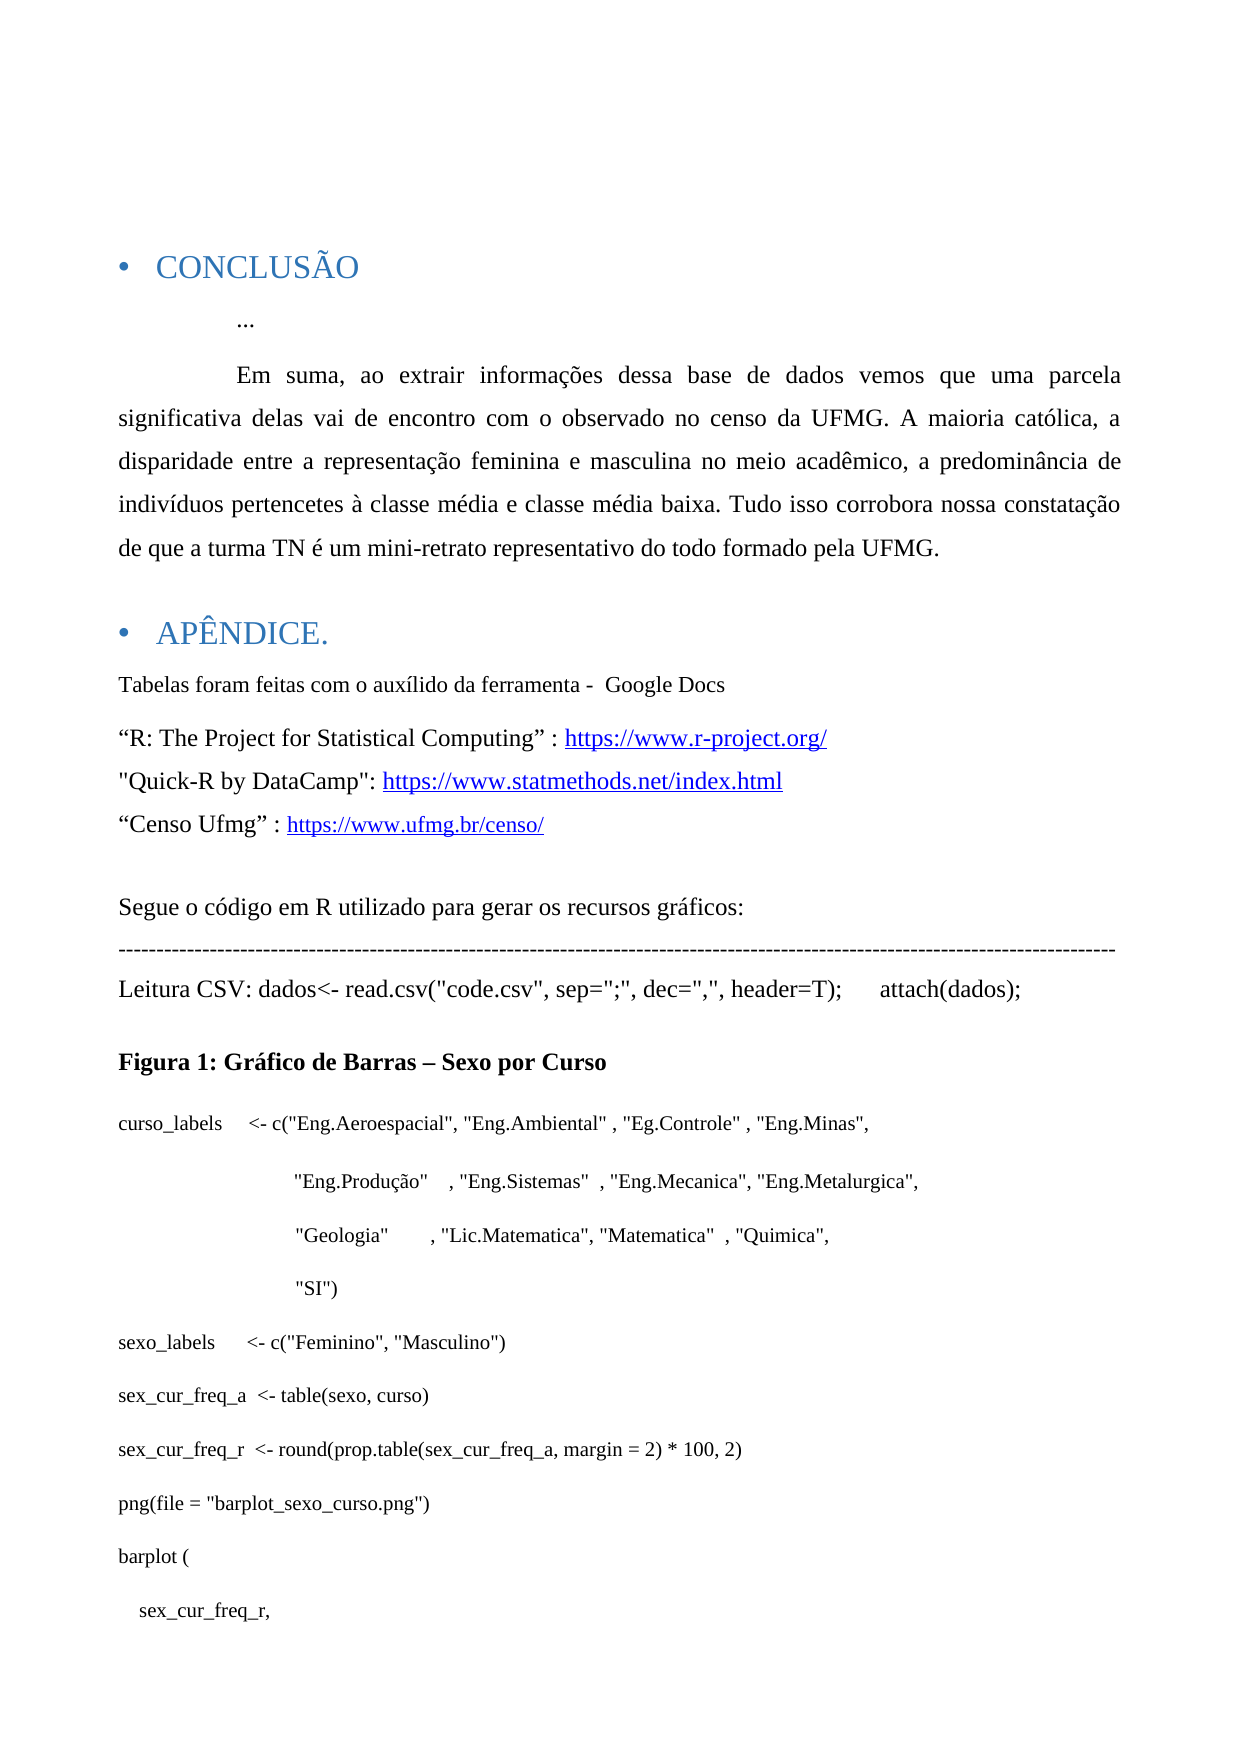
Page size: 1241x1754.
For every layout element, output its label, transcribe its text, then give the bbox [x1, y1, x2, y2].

text sex_cur_freq_r <- round(prop.table(sex_cur_freq_a, margin = 2) * 100, 2) [118, 1437, 1122, 1461]
text "SI") [118, 1276, 1122, 1300]
text ... [118, 304, 1122, 333]
text curso_labels <- c("Eng.Aeroespacial", "Eng.Ambiental" , "Eg.Controle" , "Eng.Minas", [118, 1111, 1122, 1135]
list APÊNDICE. [81, 613, 1122, 652]
text "Eng.Produção" , "Eng.Sistemas" , "Eng.Mecanica", "Eng.Metalurgica", [118, 1169, 1122, 1193]
text png(file = "barplot_sexo_curso.png") [118, 1490, 1122, 1514]
text sex_cur_freq_r, [118, 1597, 1122, 1622]
text barplot ( [118, 1544, 1122, 1568]
text Figura 1: Gráfico de Barras – Sexo por Curso [118, 1047, 1122, 1076]
text “R: The Project for Statistical Computing” : https://www.r-project.org/ [118, 723, 1122, 752]
text "Quick-R by DataCamp": https://www.statmethods.net/index.html [118, 766, 1122, 795]
text "Geologia" , "Lic.Matematica", "Matematica" , "Quimica", [118, 1223, 1122, 1247]
text sex_cur_freq_a <- table(sexo, curso) [118, 1383, 1122, 1407]
list CONCLUSÃO [81, 247, 1122, 285]
text sexo_labels <- c("Feminino", "Masculino") [118, 1330, 1122, 1354]
text Tabelas foram feitas com o auxílido da ferramenta - Google Docs [118, 671, 1122, 697]
text “Censo Ufmg” : https://www.ufmg.br/censo/ [118, 809, 1122, 838]
text Segue o código em R utilizado para gerar os recursos gráficos: [118, 892, 1122, 920]
text Em suma, ao extrair informações dessa base de dados vemos que uma parcela significativa delas vai de encontro com o observado no censo da UFMG. A maioria católica, a disparidade entre a representação feminina e masculina no meio acadêmico, a predominância de indivíduos pertencetes à classe média e classe média baixa. Tudo isso corrobora nossa constatação de que a turma TN é um mini-retrato representativo do todo formado pela UFMG. [118, 360, 1122, 561]
text ----------------------------------------------------------------------------------------------------------------------------------- [118, 935, 1122, 961]
text Leitura CSV: dados<- read.csv("code.csv", sep=";", dec=",", header=T); attach(dados); [118, 974, 1122, 1003]
